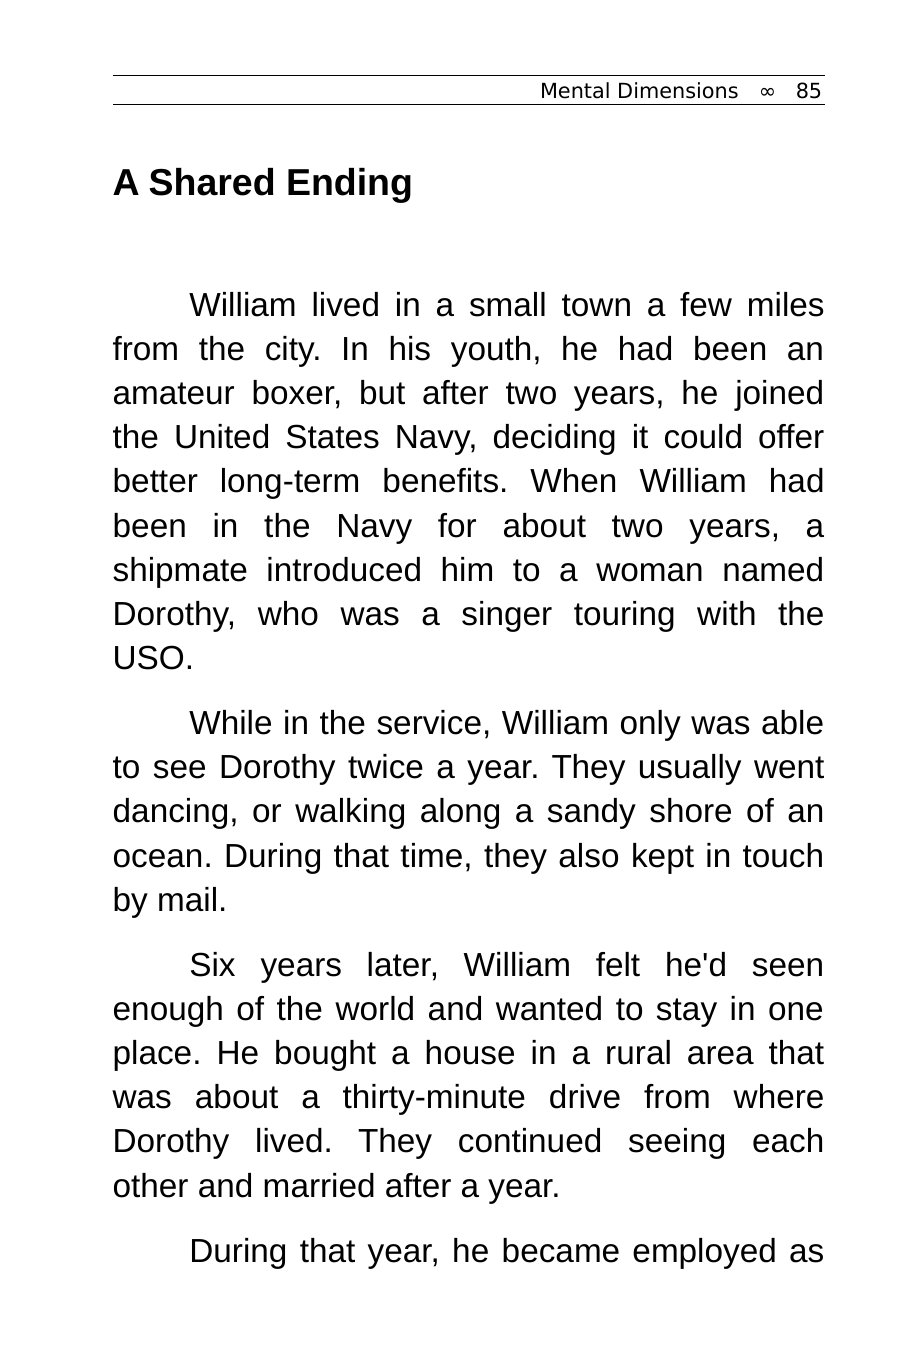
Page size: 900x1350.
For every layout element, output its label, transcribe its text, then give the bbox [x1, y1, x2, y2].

subtitle A Shared Ending [112, 160, 825, 203]
text William lived in a small town a few miles from the city. In his youth, he had been an amateur boxer, but after two years, he joined the United States Navy, deciding it could offer better long-term benefits. When William had been in the Navy for about two years, a shipmate introduced him to a woman named Dorothy, who was a singer touring with the USO. [112, 285, 825, 677]
text Six years later, William felt he'd seen enough of the world and wanted to stay in one place. He bought a house in a rural area that was about a thirty-minute drive from where Dorothy lived. They continued seeing each other and married after a year. [112, 945, 825, 1204]
text During that year, he became employed as [112, 1231, 825, 1269]
text While in the service, William only was able to see Dorothy twice a year. They usually went dancing, or walking along a sandy shore of an ocean. During that time, they also kept in touch by mail. [112, 703, 825, 918]
